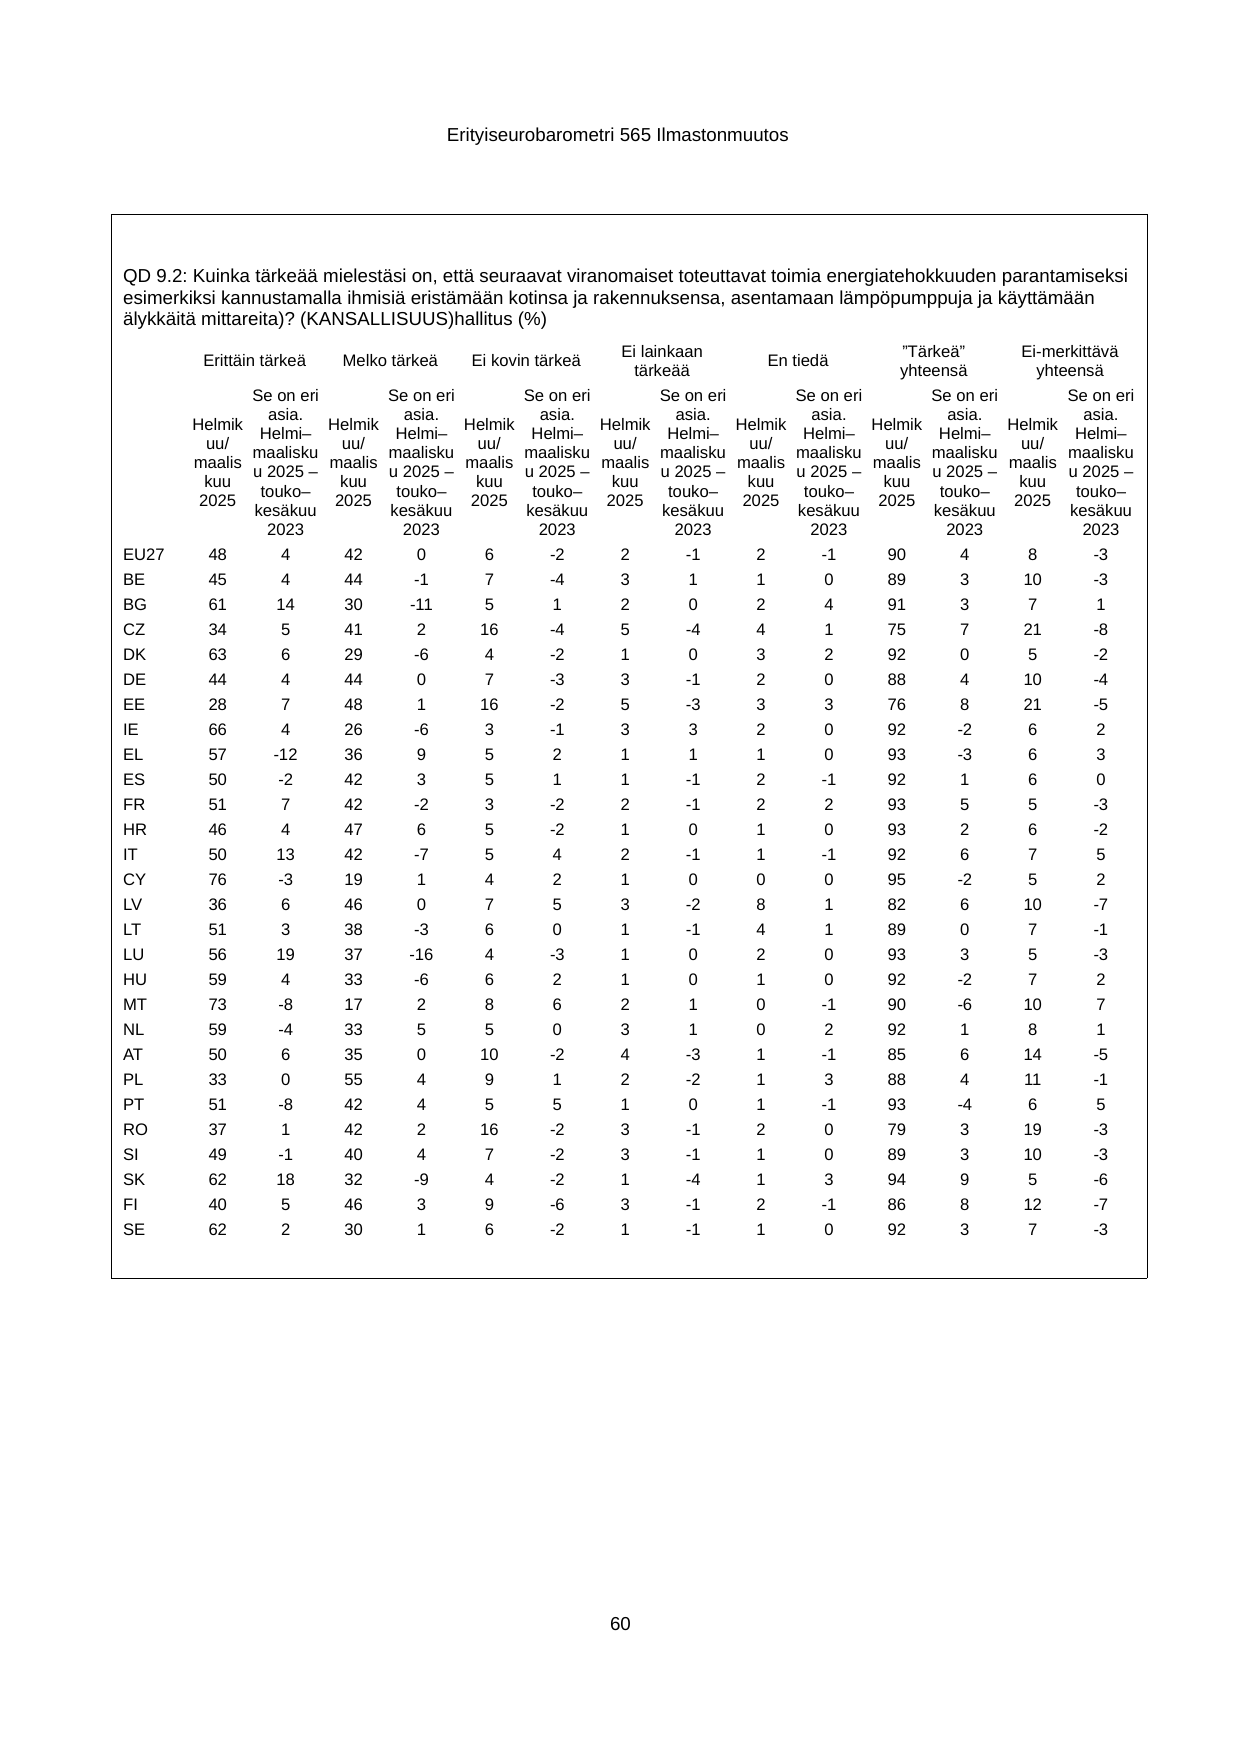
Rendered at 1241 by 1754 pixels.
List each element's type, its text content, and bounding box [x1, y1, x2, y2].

table_cell 3 [594, 1192, 656, 1217]
table_cell 1 [594, 1092, 656, 1117]
table_cell 1 [594, 642, 656, 667]
table_cell 0 [384, 1042, 458, 1067]
table_cell 0 [792, 1117, 866, 1142]
table_cell -2 [520, 817, 594, 842]
table_cell -4 [656, 1167, 730, 1192]
table_cell 3 [730, 642, 792, 667]
table_cell 1 [594, 1167, 656, 1192]
table_cell 3 [384, 767, 458, 792]
table_cell 0 [656, 592, 730, 617]
table_cell 3 [1064, 742, 1138, 767]
table_cell 92 [866, 842, 928, 867]
table_cell -3 [1064, 1142, 1138, 1167]
table_cell 2 [730, 717, 792, 742]
table_cell 62 [186, 1167, 248, 1192]
table_cell 4 [730, 617, 792, 642]
table_cell 30 [322, 1217, 384, 1242]
table_cell 4 [458, 867, 520, 892]
table_cell -3 [1064, 1117, 1138, 1142]
table_cell 0 [792, 942, 866, 967]
table_cell 7 [458, 567, 520, 592]
table_cell -2 [1064, 817, 1138, 842]
table_cell 30 [322, 592, 384, 617]
table_cell 48 [186, 542, 248, 567]
table_cell -3 [520, 942, 594, 967]
table_cell 1 [384, 692, 458, 717]
table_cell 34 [186, 617, 248, 642]
table_cell 5 [1001, 942, 1063, 967]
table_cell 6 [928, 1042, 1001, 1067]
table_cell 0 [656, 942, 730, 967]
table_cell 12 [1001, 1192, 1063, 1217]
table_cell 3 [928, 1217, 1001, 1242]
table_cell 76 [866, 692, 928, 717]
table_cell -1 [656, 667, 730, 692]
table_cell 32 [322, 1167, 384, 1192]
table_cell -7 [1064, 892, 1138, 917]
table_cell 10 [458, 1042, 520, 1067]
table_cell 10 [1001, 992, 1063, 1017]
table_cell 2 [594, 992, 656, 1017]
table_cell 4 [249, 542, 322, 567]
table_cell 89 [866, 567, 928, 592]
table_cell 4 [928, 542, 1001, 567]
table_cell 16 [458, 1117, 520, 1142]
table_cell 6 [1001, 1092, 1063, 1117]
table_cell 37 [186, 1117, 248, 1142]
table_cell -11 [384, 592, 458, 617]
table_cell 9 [928, 1167, 1001, 1192]
table_cell 19 [322, 867, 384, 892]
table_cell -1 [656, 1192, 730, 1217]
table_cell ”Tärkeä” yhteensä [866, 339, 1001, 383]
table_cell 5 [458, 592, 520, 617]
table_cell 3 [594, 1017, 656, 1042]
table_cell -1 [792, 842, 866, 867]
table_cell 92 [866, 1017, 928, 1042]
table_cell -2 [249, 767, 322, 792]
table_cell AT [120, 1042, 186, 1067]
table_cell Erittäin tärkeä [186, 339, 322, 383]
table_cell Se on eri asia. Helmi–maaliskuu 2025 – touko–kesäkuu 2023 [1064, 383, 1138, 542]
table_cell 1 [730, 1217, 792, 1242]
table_cell 3 [594, 892, 656, 917]
table_cell 0 [928, 917, 1001, 942]
table_cell 4 [928, 1067, 1001, 1092]
table_cell -4 [928, 1092, 1001, 1117]
table_cell 3 [594, 1142, 656, 1167]
table_cell Se on eri asia. Helmi–maaliskuu 2025 – touko–kesäkuu 2023 [792, 383, 866, 542]
table_cell -1 [656, 542, 730, 567]
table_cell 55 [322, 1067, 384, 1092]
table_cell Helmikuu/maaliskuu 2025 [594, 383, 656, 542]
table_cell 2 [730, 1192, 792, 1217]
table_cell LT [120, 917, 186, 942]
table_cell 10 [1001, 567, 1063, 592]
table_cell 29 [322, 642, 384, 667]
table_cell 0 [730, 867, 792, 892]
table_cell 4 [384, 1142, 458, 1167]
table_cell 50 [186, 767, 248, 792]
table_cell 7 [1001, 1217, 1063, 1242]
table_cell 0 [656, 817, 730, 842]
table_cell 19 [1001, 1117, 1063, 1142]
table_cell 6 [458, 542, 520, 567]
table_header QD 9.2: Kuinka tärkeää mielestäsi on, että seuraavat viranomaiset toteuttavat toimia energiatehokkuuden parantamiseksi esimerkiksi kannustamalla ihmisiä eristämään kotinsa ja rakennuksensa, asentamaan lämpöpumppuja ja käyttämään älykkäitä mittareita)? (KANSALLISUUS)hallitus (%) [120, 256, 1138, 338]
table_cell -2 [520, 1117, 594, 1142]
table_cell PL [120, 1067, 186, 1092]
table_cell 89 [866, 917, 928, 942]
table_cell 5 [458, 1092, 520, 1117]
table_cell -2 [1064, 642, 1138, 667]
table_cell -3 [520, 667, 594, 692]
table_cell -3 [928, 742, 1001, 767]
table_cell 2 [1064, 717, 1138, 742]
table_cell 73 [186, 992, 248, 1017]
table_cell 0 [792, 967, 866, 992]
table_cell -1 [792, 1042, 866, 1067]
table_cell -4 [520, 567, 594, 592]
table_cell -9 [384, 1167, 458, 1192]
table_cell 6 [458, 1217, 520, 1242]
table_cell 4 [249, 817, 322, 842]
table_cell Ei lainkaan tärkeää [594, 339, 730, 383]
table_cell 0 [520, 917, 594, 942]
table_cell 51 [186, 917, 248, 942]
table_cell 16 [458, 692, 520, 717]
table_cell 4 [458, 1167, 520, 1192]
table_cell -8 [249, 1092, 322, 1117]
table_cell 89 [866, 1142, 928, 1167]
table_cell -8 [1064, 617, 1138, 642]
table_cell 6 [249, 892, 322, 917]
table_cell -1 [249, 1142, 322, 1167]
table_cell 44 [322, 567, 384, 592]
table_cell 42 [322, 1117, 384, 1142]
table_cell 48 [322, 692, 384, 717]
table_cell 91 [866, 592, 928, 617]
table_cell -7 [384, 842, 458, 867]
table_cell 47 [322, 817, 384, 842]
table_cell 6 [928, 842, 1001, 867]
table_cell 4 [249, 667, 322, 692]
table_cell 1 [520, 767, 594, 792]
table_cell 40 [186, 1192, 248, 1217]
table_cell 1 [792, 892, 866, 917]
table_cell -1 [1064, 917, 1138, 942]
table_cell 35 [322, 1042, 384, 1067]
table_cell 4 [249, 717, 322, 742]
table_cell 90 [866, 542, 928, 567]
table_cell 56 [186, 942, 248, 967]
table_cell 6 [928, 892, 1001, 917]
table_cell Ei-merkittävä yhteensä [1001, 339, 1138, 383]
table_cell 37 [322, 942, 384, 967]
table_cell 7 [249, 692, 322, 717]
table_cell RO [120, 1117, 186, 1142]
table_cell Ei kovin tärkeä [458, 339, 594, 383]
table_cell 5 [384, 1017, 458, 1042]
table_cell 4 [928, 667, 1001, 692]
table_cell 1 [792, 917, 866, 942]
table_cell -2 [928, 717, 1001, 742]
table_cell 1 [594, 1217, 656, 1242]
table_cell EU27 [120, 542, 186, 567]
table_cell 28 [186, 692, 248, 717]
table_cell -6 [384, 642, 458, 667]
table_cell 1 [594, 967, 656, 992]
table_cell -8 [249, 992, 322, 1017]
table_cell 14 [1001, 1042, 1063, 1067]
table_cell -4 [656, 617, 730, 642]
table_cell FR [120, 792, 186, 817]
table_cell 4 [792, 592, 866, 617]
table_cell 0 [792, 717, 866, 742]
table_cell 1 [730, 567, 792, 592]
table_cell 13 [249, 842, 322, 867]
table_cell 92 [866, 642, 928, 667]
table_cell 5 [458, 817, 520, 842]
table_cell Melko tärkeä [322, 339, 458, 383]
table_cell 2 [1064, 867, 1138, 892]
table_cell -16 [384, 942, 458, 967]
table_cell 38 [322, 917, 384, 942]
table_cell 59 [186, 1017, 248, 1042]
table_cell 2 [249, 1217, 322, 1242]
table_cell 4 [458, 642, 520, 667]
table_cell 61 [186, 592, 248, 617]
table_cell 62 [186, 1217, 248, 1242]
table_cell -2 [520, 1217, 594, 1242]
table_cell LU [120, 942, 186, 967]
table_cell 0 [656, 867, 730, 892]
table_cell BE [120, 567, 186, 592]
table_cell 79 [866, 1117, 928, 1142]
table_cell 1 [656, 742, 730, 767]
table_cell 1 [730, 1092, 792, 1117]
table_cell 0 [792, 1217, 866, 1242]
table_cell -2 [520, 792, 594, 817]
table_cell 4 [730, 917, 792, 942]
table_cell CZ [120, 617, 186, 642]
table_cell 7 [1001, 592, 1063, 617]
table_cell Se on eri asia. Helmi–maaliskuu 2025 – touko–kesäkuu 2023 [656, 383, 730, 542]
table_cell 4 [458, 942, 520, 967]
table_cell 5 [458, 767, 520, 792]
table_cell 46 [322, 1192, 384, 1217]
table_cell 3 [384, 1192, 458, 1217]
table_cell 92 [866, 717, 928, 742]
table_cell 2 [594, 592, 656, 617]
table_cell 4 [384, 1067, 458, 1092]
table_cell -5 [1064, 1042, 1138, 1067]
table_cell 1 [520, 1067, 594, 1092]
table_cell 0 [792, 817, 866, 842]
table_cell 2 [730, 667, 792, 692]
table_cell -1 [656, 767, 730, 792]
table_cell 4 [249, 967, 322, 992]
table_cell 1 [594, 767, 656, 792]
table_cell 1 [594, 742, 656, 767]
table_cell 0 [792, 667, 866, 692]
table_cell 0 [384, 667, 458, 692]
table_cell 10 [1001, 667, 1063, 692]
table_cell Se on eri asia. Helmi–maaliskuu 2025 – touko–kesäkuu 2023 [928, 383, 1001, 542]
table_cell BG [120, 592, 186, 617]
table_cell 1 [594, 917, 656, 942]
table_cell 9 [458, 1067, 520, 1092]
table_cell 14 [249, 592, 322, 617]
table_cell -2 [928, 967, 1001, 992]
table_cell 66 [186, 717, 248, 742]
table_cell 2 [384, 617, 458, 642]
table_cell 1 [384, 867, 458, 892]
table_cell 1 [594, 867, 656, 892]
table_cell 2 [730, 792, 792, 817]
table_cell -4 [1064, 667, 1138, 692]
table_cell Se on eri asia. Helmi–maaliskuu 2025 – touko–kesäkuu 2023 [249, 383, 322, 542]
table_cell MT [120, 992, 186, 1017]
table_cell 5 [249, 1192, 322, 1217]
table_cell 75 [866, 617, 928, 642]
table_cell -6 [384, 967, 458, 992]
table_cell 1 [730, 967, 792, 992]
table_cell 3 [928, 1142, 1001, 1167]
table_cell 7 [928, 617, 1001, 642]
table_cell 3 [594, 667, 656, 692]
table_cell 2 [594, 792, 656, 817]
table_cell 6 [1001, 767, 1063, 792]
table_cell -2 [520, 642, 594, 667]
table_cell -1 [656, 842, 730, 867]
table_cell 3 [594, 1117, 656, 1142]
table_cell 33 [322, 1017, 384, 1042]
table_cell 5 [520, 1092, 594, 1117]
table_cell 5 [1001, 642, 1063, 667]
table_cell 42 [322, 792, 384, 817]
table_cell 17 [322, 992, 384, 1017]
table_cell 1 [384, 1217, 458, 1242]
table_cell 4 [249, 567, 322, 592]
table_cell 10 [1001, 892, 1063, 917]
table_cell 0 [249, 1067, 322, 1092]
table_cell 1 [928, 1017, 1001, 1042]
table_cell -6 [520, 1192, 594, 1217]
table_cell -1 [792, 1092, 866, 1117]
table_cell 7 [1001, 967, 1063, 992]
table_cell -2 [520, 1167, 594, 1192]
table_cell 0 [656, 1092, 730, 1117]
table_cell -1 [792, 767, 866, 792]
table_cell 2 [384, 992, 458, 1017]
table_cell 5 [1064, 1092, 1138, 1117]
table_cell EE [120, 692, 186, 717]
table_cell -2 [520, 1142, 594, 1167]
table_cell 5 [520, 892, 594, 917]
table_cell 7 [458, 667, 520, 692]
table_cell 3 [928, 567, 1001, 592]
table_cell 2 [730, 542, 792, 567]
table_cell 33 [186, 1067, 248, 1092]
table_cell 5 [249, 617, 322, 642]
table_cell 0 [656, 642, 730, 667]
table_cell 4 [520, 842, 594, 867]
table_cell 4 [384, 1092, 458, 1117]
table_cell ES [120, 767, 186, 792]
table_cell Se on eri asia. Helmi–maaliskuu 2025 – touko–kesäkuu 2023 [520, 383, 594, 542]
table_cell 2 [520, 867, 594, 892]
table_cell 5 [458, 742, 520, 767]
table_cell -3 [1064, 567, 1138, 592]
table_cell 7 [1064, 992, 1138, 1017]
table_cell 1 [249, 1117, 322, 1142]
table_cell 7 [1001, 917, 1063, 942]
table_cell 5 [1001, 1167, 1063, 1192]
table_cell 2 [792, 1017, 866, 1042]
table_cell Helmikuu/maaliskuu 2025 [186, 383, 248, 542]
table_cell 1 [1064, 592, 1138, 617]
table_cell Helmikuu/maaliskuu 2025 [458, 383, 520, 542]
table_cell -2 [520, 692, 594, 717]
table_cell 1 [792, 617, 866, 642]
table_cell -1 [384, 567, 458, 592]
table_cell -2 [520, 542, 594, 567]
table_cell 5 [928, 792, 1001, 817]
table_cell EL [120, 742, 186, 767]
table_cell 6 [384, 817, 458, 842]
table_cell 6 [249, 642, 322, 667]
table_cell 3 [458, 792, 520, 817]
table_cell 63 [186, 642, 248, 667]
table_cell DK [120, 642, 186, 667]
table_cell HR [120, 817, 186, 842]
table_cell 0 [730, 992, 792, 1017]
table_cell 2 [520, 742, 594, 767]
table_cell 0 [520, 1017, 594, 1042]
table_cell 3 [792, 1067, 866, 1092]
table_cell 92 [866, 967, 928, 992]
table_cell 6 [249, 1042, 322, 1067]
table_cell 2 [594, 842, 656, 867]
table_cell 3 [249, 917, 322, 942]
table_cell 6 [458, 917, 520, 942]
table_cell 50 [186, 1042, 248, 1067]
table_cell 5 [594, 617, 656, 642]
table_cell 93 [866, 942, 928, 967]
table_cell 5 [1064, 842, 1138, 867]
table_cell 6 [1001, 742, 1063, 767]
table_cell Helmikuu/maaliskuu 2025 [322, 383, 384, 542]
table_cell 3 [792, 692, 866, 717]
table_cell 36 [186, 892, 248, 917]
table_cell -3 [1064, 542, 1138, 567]
table_cell LV [120, 892, 186, 917]
table_cell 94 [866, 1167, 928, 1192]
table_cell 44 [186, 667, 248, 692]
table_cell -3 [656, 1042, 730, 1067]
table_cell 8 [1001, 1017, 1063, 1042]
table_cell -3 [249, 867, 322, 892]
table_cell 88 [866, 667, 928, 692]
table_cell 18 [249, 1167, 322, 1192]
table_cell 0 [792, 567, 866, 592]
table_cell 1 [594, 817, 656, 842]
table_cell 5 [458, 842, 520, 867]
table_cell 0 [730, 1017, 792, 1042]
table_cell 1 [730, 1042, 792, 1067]
table_cell -1 [656, 1217, 730, 1242]
table_cell 85 [866, 1042, 928, 1067]
table_cell -3 [1064, 792, 1138, 817]
table_cell 1 [520, 592, 594, 617]
table_cell -1 [1064, 1067, 1138, 1092]
table_cell -6 [384, 717, 458, 742]
table_cell 19 [249, 942, 322, 967]
table_cell -2 [656, 1067, 730, 1092]
table_cell IT [120, 842, 186, 867]
table_cell 42 [322, 1092, 384, 1117]
table_cell 6 [458, 967, 520, 992]
table_cell 2 [792, 792, 866, 817]
table_cell 1 [1064, 1017, 1138, 1042]
table_cell 5 [594, 692, 656, 717]
table_cell 0 [384, 892, 458, 917]
table_cell 16 [458, 617, 520, 642]
table_cell -2 [384, 792, 458, 817]
table_cell -1 [656, 1142, 730, 1167]
table_cell 7 [458, 1142, 520, 1167]
table_cell 1 [656, 567, 730, 592]
table_cell 57 [186, 742, 248, 767]
table_cell 0 [1064, 767, 1138, 792]
table_cell 0 [792, 1142, 866, 1167]
table_cell 0 [792, 742, 866, 767]
table_cell 4 [594, 1042, 656, 1067]
table_cell Helmikuu/maaliskuu 2025 [866, 383, 928, 542]
table_cell 5 [1001, 792, 1063, 817]
table_cell 7 [458, 892, 520, 917]
table_cell 3 [458, 717, 520, 742]
table_cell FI [120, 1192, 186, 1217]
table_cell CY [120, 867, 186, 892]
table_cell 8 [1001, 542, 1063, 567]
table_cell HU [120, 967, 186, 992]
table_cell -1 [792, 992, 866, 1017]
table_cell 2 [1064, 967, 1138, 992]
table_cell 51 [186, 792, 248, 817]
table_cell 93 [866, 742, 928, 767]
table_cell 76 [186, 867, 248, 892]
table_cell 95 [866, 867, 928, 892]
table_cell 42 [322, 542, 384, 567]
table_cell 40 [322, 1142, 384, 1167]
table_cell [120, 339, 186, 383]
table_cell 21 [1001, 692, 1063, 717]
table_cell 2 [730, 942, 792, 967]
table_cell 36 [322, 742, 384, 767]
table_cell 93 [866, 1092, 928, 1117]
table_cell -1 [792, 1192, 866, 1217]
table_cell 46 [322, 892, 384, 917]
table_cell 44 [322, 667, 384, 692]
table_cell 1 [730, 842, 792, 867]
table_cell -2 [656, 892, 730, 917]
table_cell 1 [656, 1017, 730, 1042]
table_cell 10 [1001, 1142, 1063, 1167]
table_cell Helmikuu/maaliskuu 2025 [730, 383, 792, 542]
table_cell 1 [730, 1142, 792, 1167]
table_cell 88 [866, 1067, 928, 1092]
table_cell -1 [656, 792, 730, 817]
table_cell -1 [656, 1117, 730, 1142]
table_cell 45 [186, 567, 248, 592]
table_cell 1 [730, 817, 792, 842]
table_cell 26 [322, 717, 384, 742]
table_cell 3 [792, 1167, 866, 1192]
table_cell NL [120, 1017, 186, 1042]
table_cell 21 [1001, 617, 1063, 642]
table_cell 3 [730, 692, 792, 717]
table_cell -6 [928, 992, 1001, 1017]
table_cell 2 [730, 767, 792, 792]
table_cell 42 [322, 767, 384, 792]
table_cell 2 [384, 1117, 458, 1142]
table_cell 2 [730, 592, 792, 617]
table_cell 1 [730, 1167, 792, 1192]
table_cell 9 [384, 742, 458, 767]
table_cell 59 [186, 967, 248, 992]
table_cell 1 [928, 767, 1001, 792]
table_cell 7 [1001, 842, 1063, 867]
table_cell -5 [1064, 692, 1138, 717]
table_cell -2 [928, 867, 1001, 892]
table_cell 1 [656, 992, 730, 1017]
table_cell DE [120, 667, 186, 692]
table_cell 3 [928, 1117, 1001, 1142]
table_cell 93 [866, 817, 928, 842]
table_cell SI [120, 1142, 186, 1167]
table_cell PT [120, 1092, 186, 1117]
table_cell 2 [792, 642, 866, 667]
table_cell -3 [1064, 1217, 1138, 1242]
table_cell -7 [1064, 1192, 1138, 1217]
table_cell 1 [730, 742, 792, 767]
table_cell 8 [730, 892, 792, 917]
table_cell 8 [458, 992, 520, 1017]
table_cell 0 [928, 642, 1001, 667]
table_cell 86 [866, 1192, 928, 1217]
table_cell -6 [1064, 1167, 1138, 1192]
table_cell -1 [792, 542, 866, 567]
table_cell -12 [249, 742, 322, 767]
table_cell 3 [928, 942, 1001, 967]
table_cell 90 [866, 992, 928, 1017]
table_cell 0 [384, 542, 458, 567]
table_cell 0 [656, 967, 730, 992]
table_cell 6 [1001, 717, 1063, 742]
table_cell 1 [594, 942, 656, 967]
table_cell 2 [594, 1067, 656, 1092]
table_cell -4 [520, 617, 594, 642]
table_cell 92 [866, 767, 928, 792]
table_cell 82 [866, 892, 928, 917]
table_cell Se on eri asia. Helmi–maaliskuu 2025 – touko–kesäkuu 2023 [384, 383, 458, 542]
table_cell 92 [866, 1217, 928, 1242]
table_cell 3 [928, 592, 1001, 617]
table_cell 33 [322, 967, 384, 992]
table_cell -3 [1064, 942, 1138, 967]
table_cell -4 [249, 1017, 322, 1042]
table_cell SK [120, 1167, 186, 1192]
table_cell 3 [594, 717, 656, 742]
table_cell 5 [1001, 867, 1063, 892]
table_cell Helmikuu/maaliskuu 2025 [1001, 383, 1063, 542]
table_cell 6 [520, 992, 594, 1017]
table_cell 9 [458, 1192, 520, 1217]
table_cell -1 [656, 917, 730, 942]
table_cell 46 [186, 817, 248, 842]
table_cell 50 [186, 842, 248, 867]
table_cell 2 [594, 542, 656, 567]
table_cell SE [120, 1217, 186, 1242]
table_cell 93 [866, 792, 928, 817]
table_cell 5 [458, 1017, 520, 1042]
table_cell En tiedä [730, 339, 866, 383]
table_cell 8 [928, 692, 1001, 717]
table_cell 11 [1001, 1067, 1063, 1092]
table_cell -1 [520, 717, 594, 742]
table_cell 2 [730, 1117, 792, 1142]
table_cell 49 [186, 1142, 248, 1167]
table_cell 41 [322, 617, 384, 642]
table_cell 42 [322, 842, 384, 867]
table_cell -3 [656, 692, 730, 717]
table_cell [120, 383, 186, 542]
table_cell 51 [186, 1092, 248, 1117]
table_cell IE [120, 717, 186, 742]
table_cell 3 [656, 717, 730, 742]
table_cell 3 [594, 567, 656, 592]
table_cell 1 [730, 1067, 792, 1092]
table_cell -3 [384, 917, 458, 942]
table_cell 2 [928, 817, 1001, 842]
table_cell -2 [520, 1042, 594, 1067]
table_cell 2 [520, 967, 594, 992]
table_cell 0 [792, 867, 866, 892]
table_cell 8 [928, 1192, 1001, 1217]
table_cell 6 [1001, 817, 1063, 842]
table_cell 7 [249, 792, 322, 817]
